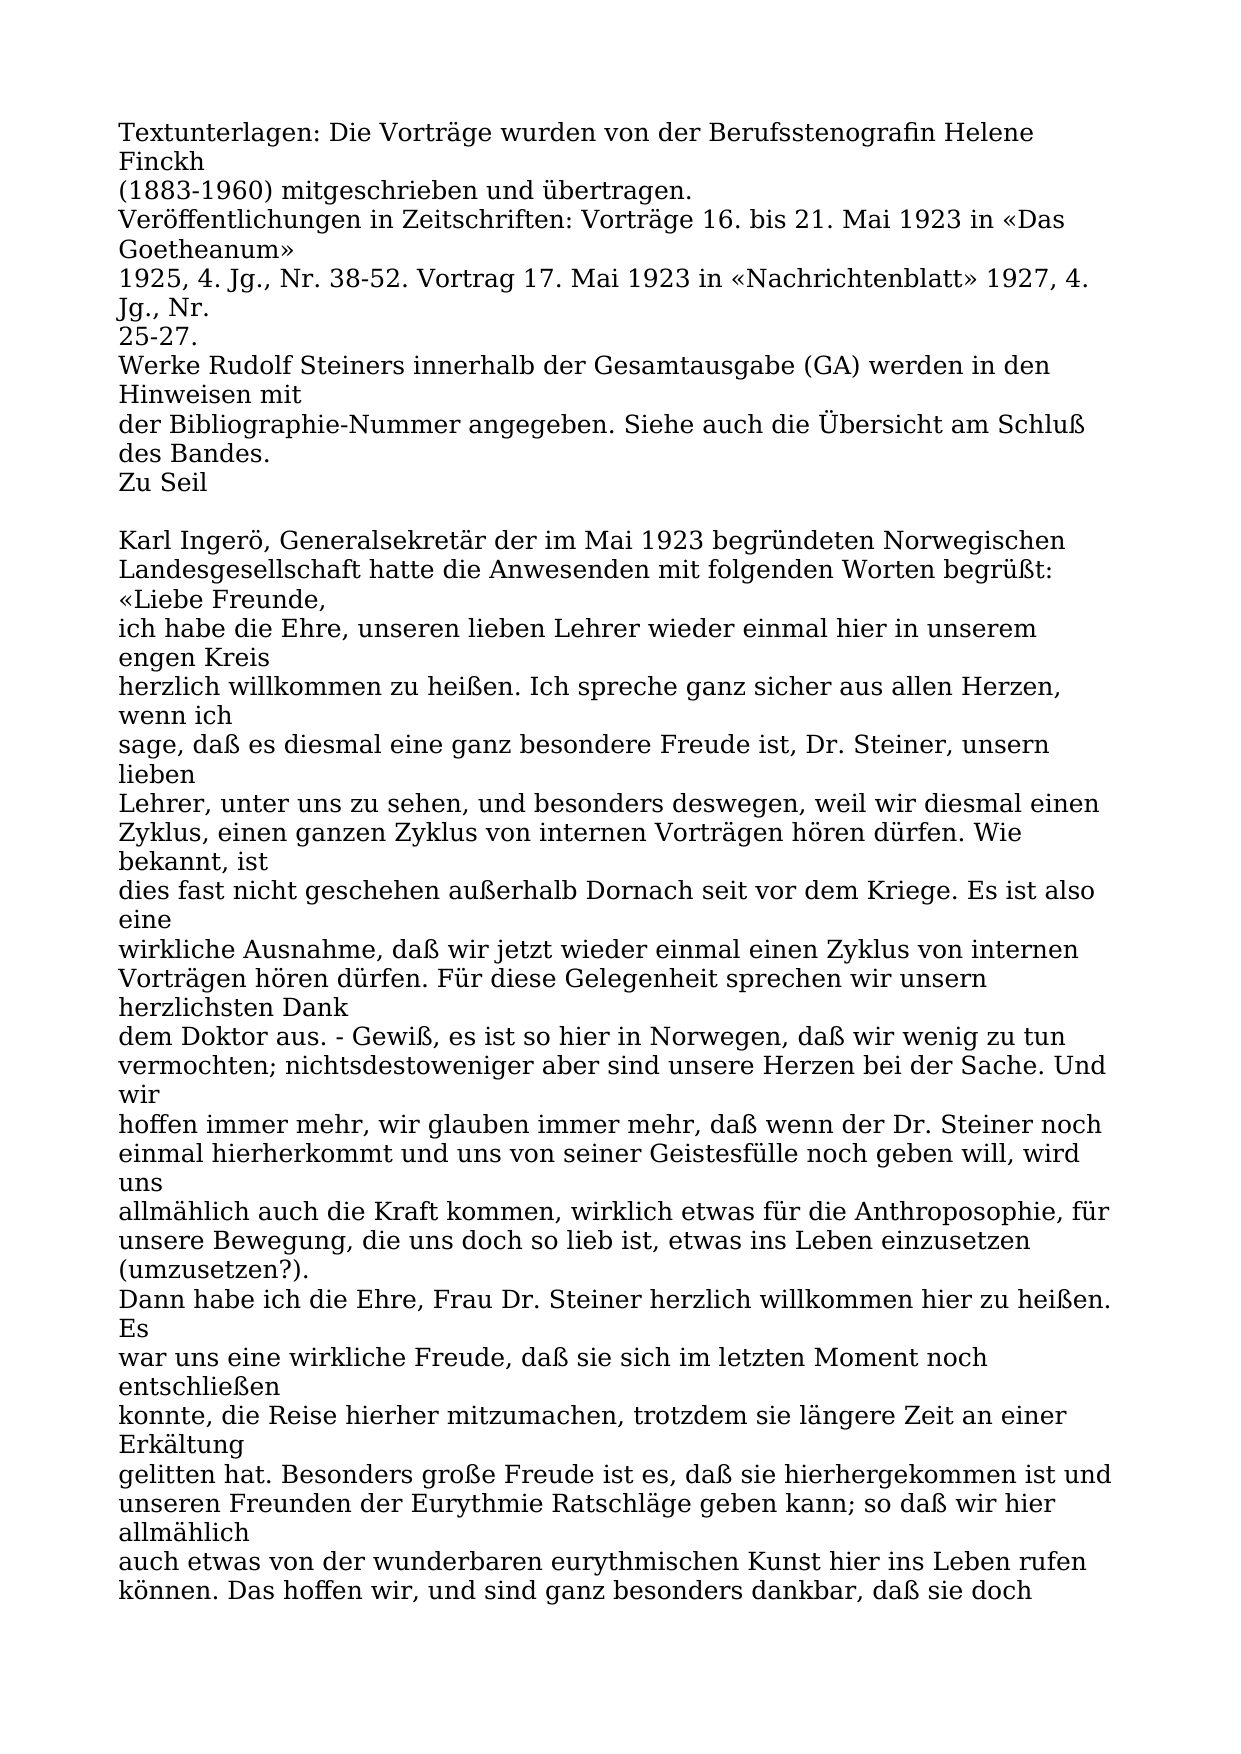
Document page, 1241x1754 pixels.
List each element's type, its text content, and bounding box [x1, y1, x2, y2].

text hoffen immer mehr, wir glauben immer mehr, daß wenn der Dr. Steiner noch [118, 1110, 1122, 1139]
text gelitten hat. Besonders große Freude ist es, daß sie hierhergekommen ist und [118, 1460, 1122, 1489]
text allmählich auch die Kraft kommen, wirklich etwas für die Anthroposophie, für [118, 1197, 1122, 1226]
text dem Doktor aus. - Gewiß, es ist so hier in Norwegen, daß wir wenig zu tun [118, 1022, 1122, 1051]
text auch etwas von der wunderbaren eurythmischen Kunst hier ins Leben rufen können. Das hoffen wir, und sind ganz besonders dankbar, daß sie doch [118, 1547, 1122, 1606]
text konnte, die Reise hierher mitzumachen, trotzdem sie längere Zeit an einer Erkältung [118, 1401, 1122, 1460]
text herzlich willkommen zu heißen. Ich spreche ganz sicher aus allen Herzen, wenn ich [118, 672, 1122, 731]
text vermochten; nichtsdestoweniger aber sind unsere Herzen bei der Sache. Und wir [118, 1051, 1122, 1110]
text unseren Freunden der Eurythmie Ratschläge geben kann; so daß wir hier allmählich [118, 1489, 1122, 1547]
text wirkliche Ausnahme, daß wir jetzt wieder einmal einen Zyklus von internen Vorträgen hören dürfen. Für diese Gelegenheit sprechen wir unsern herzlichsten Dank [118, 935, 1122, 1022]
text Zu Seil [118, 468, 1122, 497]
text Lehrer, unter uns zu sehen, und besonders deswegen, weil wir diesmal einen [118, 789, 1122, 818]
text einmal hierherkommt und uns von seiner Geistesfülle noch geben will, wird uns [118, 1139, 1122, 1197]
text Veröffentlichungen in Zeitschriften: Vorträge 16. bis 21. Mai 1923 in «Das Goetheanum» [118, 206, 1122, 264]
text der Bibliographie-Nummer angegeben. Siehe auch die Übersicht am Schluß des Bandes. [118, 410, 1122, 468]
text war uns eine wirkliche Freude, daß sie sich im letzten Moment noch entschließen [118, 1343, 1122, 1401]
text Textunterlagen: Die Vorträge wurden von der Berufsstenografin Helene Finckh [118, 118, 1122, 176]
text Karl Ingerö, Generalsekretär der im Mai 1923 begründeten Norwegischen Landesgesellschaft hatte die Anwesenden mit folgenden Worten begrüßt: [118, 526, 1122, 585]
text 1925, 4. Jg., Nr. 38-52. Vortrag 17. Mai 1923 in «Nachrichtenblatt» 1927, 4. Jg., Nr. [118, 264, 1122, 322]
text 25-27. [118, 322, 1122, 351]
text unsere Bewegung, die uns doch so lieb ist, etwas ins Leben einzusetzen (umzusetzen?). [118, 1226, 1122, 1285]
text «Liebe Freunde, [118, 585, 1122, 614]
text sage, daß es diesmal eine ganz besondere Freude ist, Dr. Steiner, unsern lieben [118, 731, 1122, 789]
text Dann habe ich die Ehre, Frau Dr. Steiner herzlich willkommen hier zu heißen. Es [118, 1285, 1122, 1343]
text (1883-1960) mitgeschrieben und übertragen. [118, 176, 1122, 206]
text ich habe die Ehre, unseren lieben Lehrer wieder einmal hier in unserem engen Kreis [118, 614, 1122, 672]
text dies fast nicht geschehen außerhalb Dornach seit vor dem Kriege. Es ist also eine [118, 876, 1122, 935]
text Zyklus, einen ganzen Zyklus von internen Vorträgen hören dürfen. Wie bekannt, ist [118, 818, 1122, 876]
text Werke Rudolf Steiners innerhalb der Gesamtausgabe (GA) werden in den Hinweisen mit [118, 351, 1122, 410]
